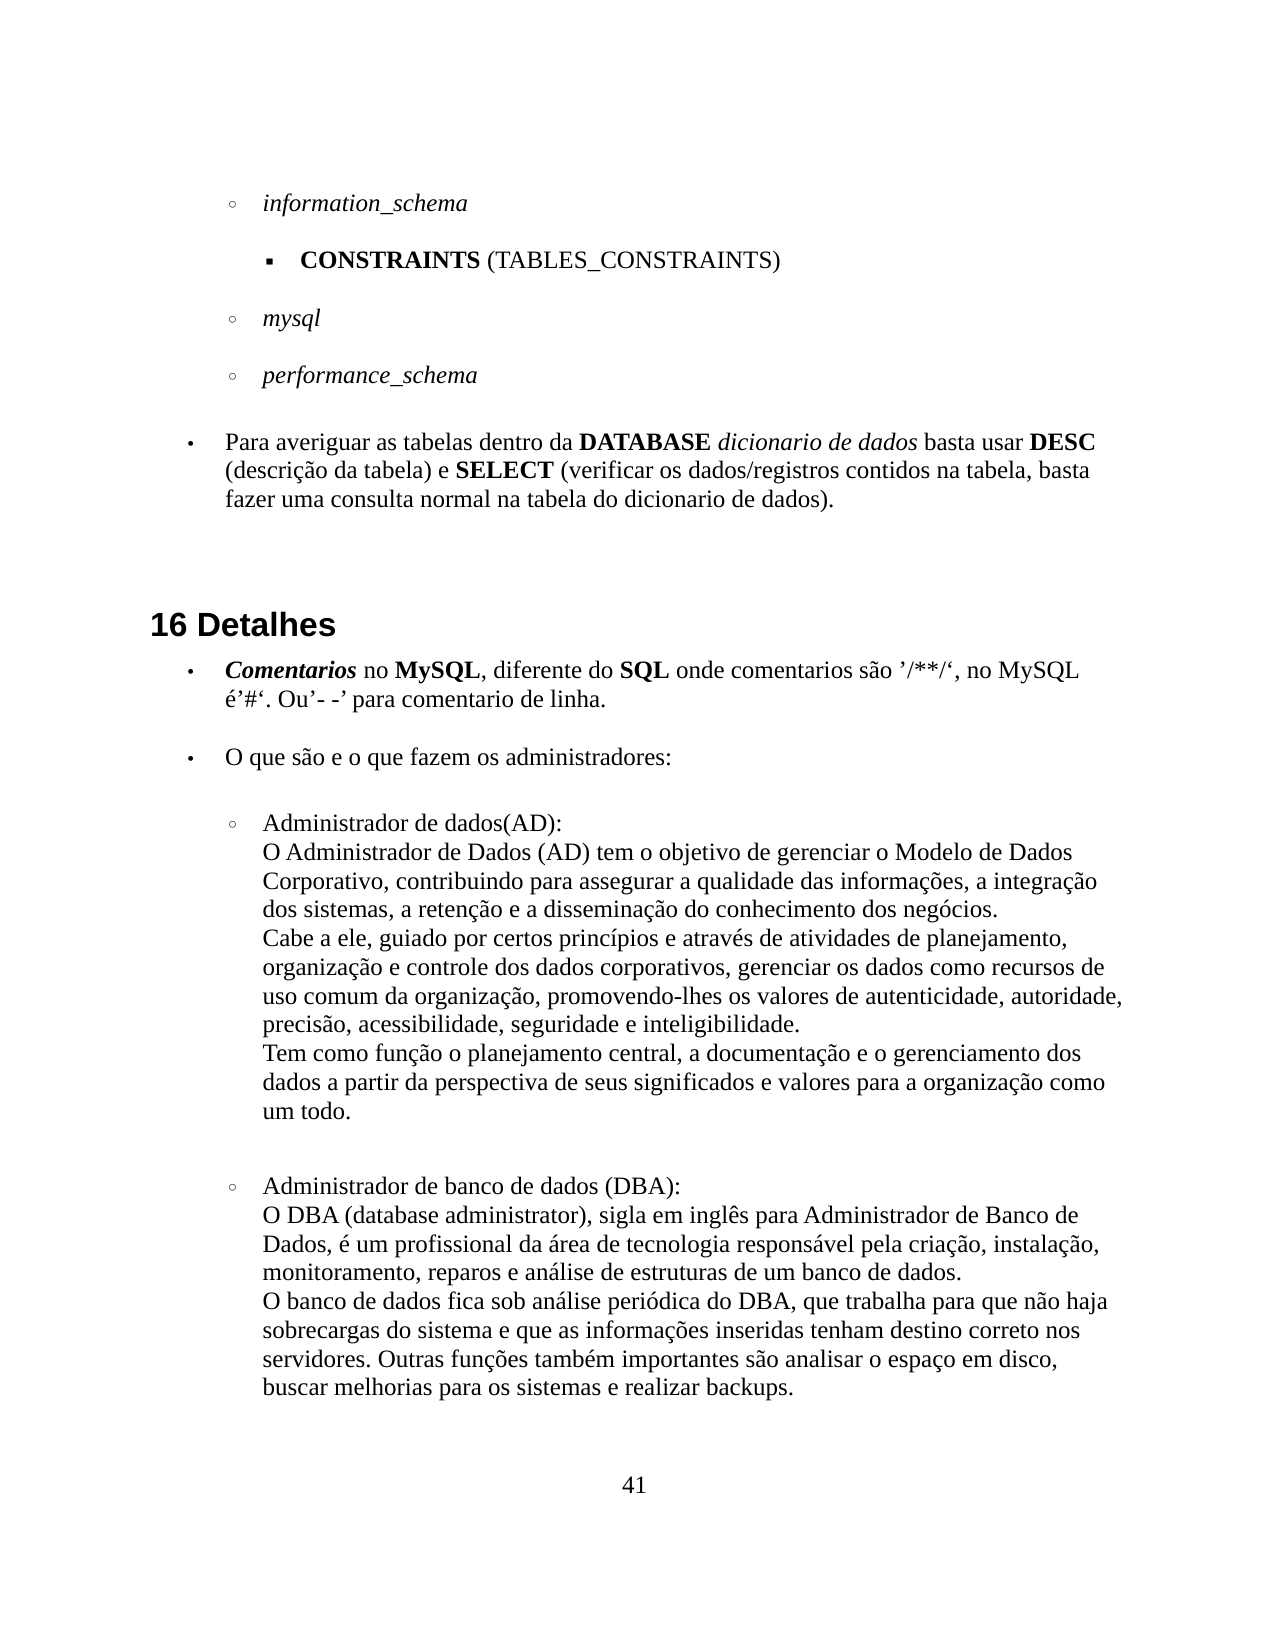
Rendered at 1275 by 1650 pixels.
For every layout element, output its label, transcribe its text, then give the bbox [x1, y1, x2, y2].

list performance_schema [225, 360, 1125, 418]
list O que são e o que fazem os administradores: [187, 742, 1125, 799]
list Administrador de banco de dados (DBA): O DBA (database administrator), sigla em inglês para Administrador de Banco de Dados, é um profissional da área de tecnologia responsável pela criação, instalação, monitoramento, reparos e análise de estruturas de um banco de dados. O banco de dados fica sob análise periódica do DBA, que trabalha para que não haja sobrecargas do sistema e que as informações inseridas tenham destino correto nos servidores. Outras funções também importantes são analisar o espaço em disco, buscar melhorias para os sistemas e realizar backups. [225, 1171, 1125, 1430]
list Comentarios no MySQL, diferente do SQL onde comentarios são ’/**/‘, no MySQL é’#‘. Ou’- -’ para comentario de linha. [187, 656, 1125, 742]
list [187, 150, 1125, 179]
list mysql [225, 303, 1125, 360]
subtitle 16 Detalhes [150, 604, 1125, 643]
list Administrador de dados(AD): O Administrador de Dados (AD) tem o objetivo de gerenciar o Modelo de Dados Corporativo, contribuindo para assegurar a qualidade das informações, a integração dos sistemas, a retenção e a disseminação do conhecimento dos negócios. Cabe a ele, guiado por certos princípios e através de atividades de planejamento, organização e controle dos dados corporativos, gerenciar os dados como recursos de uso comum da organização, promovendo-lhes os valores de autenticidade, autoridade, precisão, acessibilidade, seguridade e inteligibilidade. Tem como função o planejamento central, a documentação e o gerenciamento dos dados a partir da perspectiva de seus significados e valores para a organização como um todo. [225, 808, 1125, 1153]
list information_schema [225, 188, 1125, 245]
list Para averiguar as tabelas dentro da DATABASE dicionario de dados basta usar DESC (descrição da tabela) e SELECT (verificar os dados/registros contidos na tabela, basta fazer uma consulta normal na tabela do dicionario de dados). [187, 427, 1125, 542]
list CONSTRAINTS (TABLES_CONSTRAINTS) [262, 245, 1125, 303]
